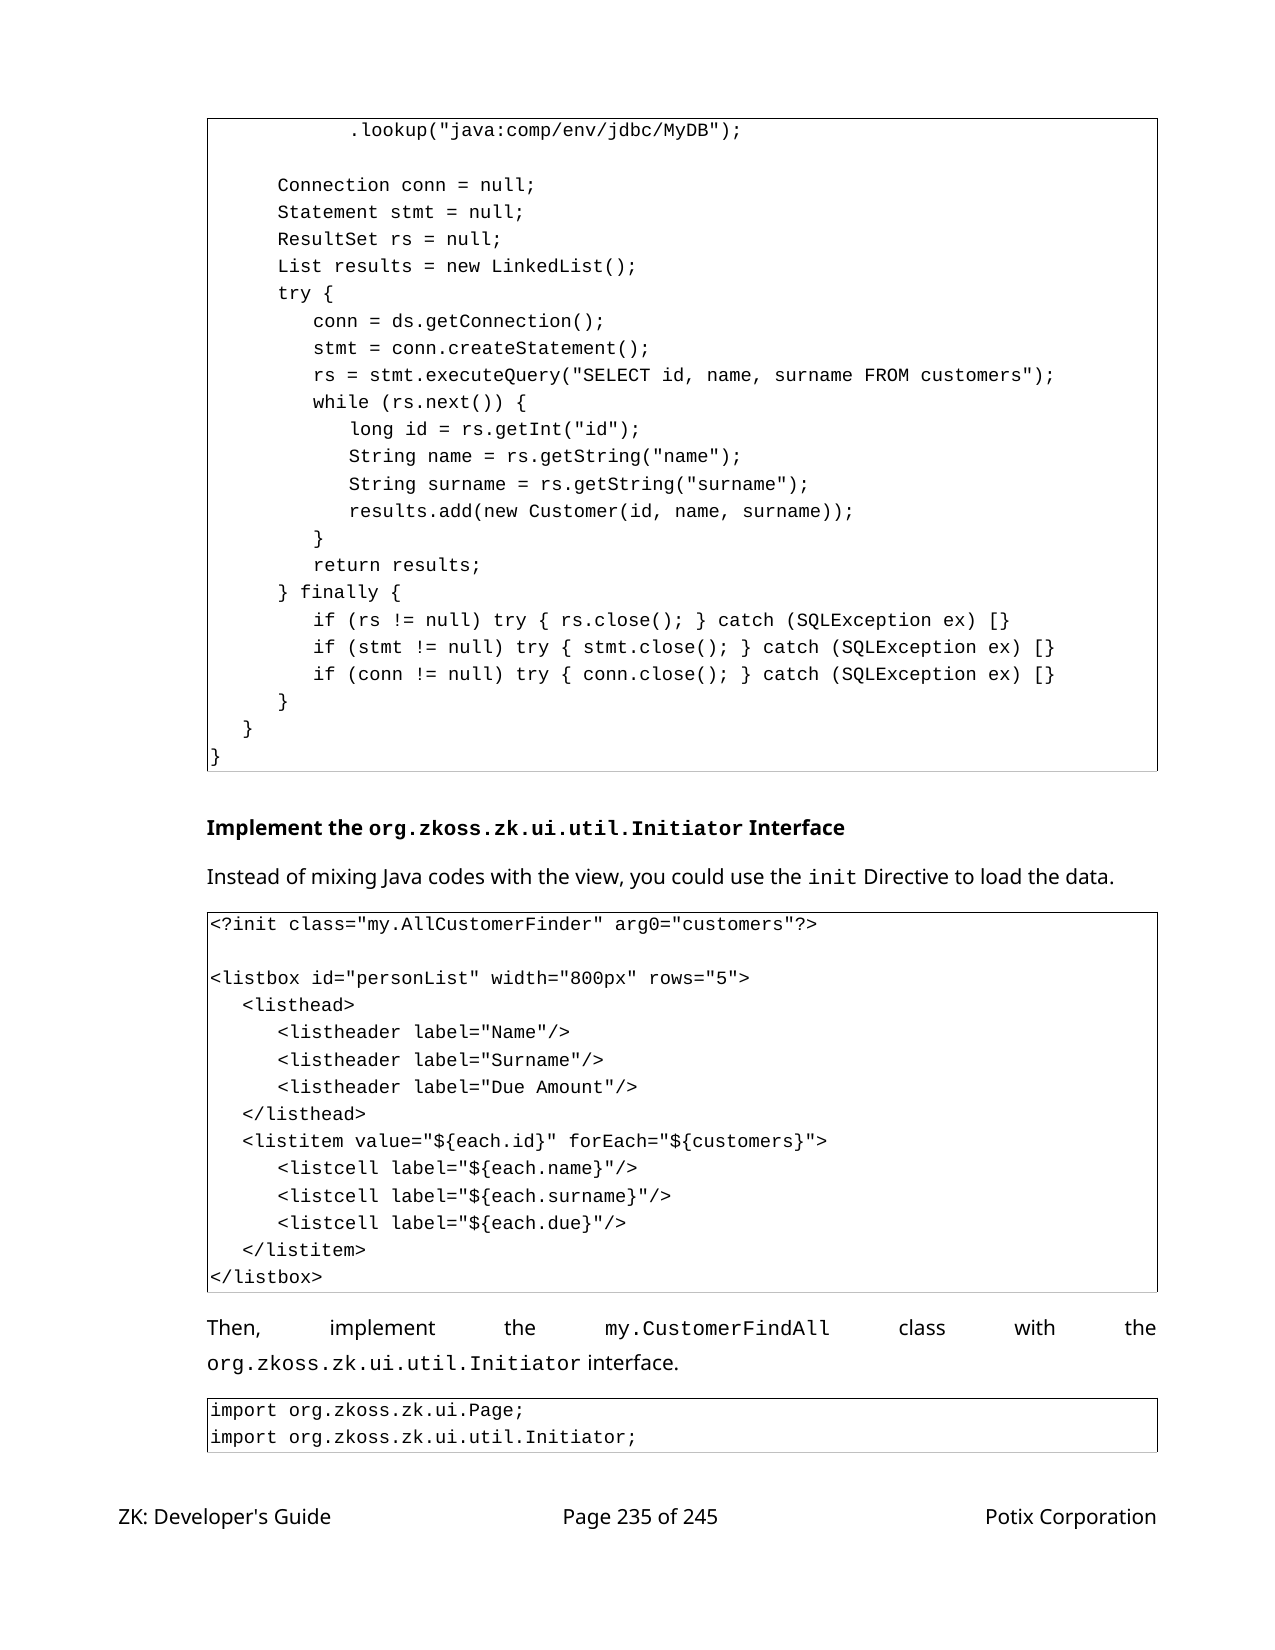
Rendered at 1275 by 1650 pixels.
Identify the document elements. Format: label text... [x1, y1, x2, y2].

text import org.zkoss.zk.ui.util.Initiator; [208, 1425, 1157, 1452]
text while (rs.next()) { [208, 390, 1157, 414]
text rs = stmt.executeQuery("SELECT id, name, surname FROM customers"); [208, 363, 1157, 387]
text <listheader label="Due Amount"/> [208, 1075, 1157, 1099]
text <listitem value="${each.id}" forEach="${customers}"> [208, 1129, 1157, 1153]
text <listheader label="Surname"/> [208, 1047, 1157, 1072]
text <listcell label="${each.name}"/> [208, 1156, 1157, 1181]
text <listcell label="${each.surname}"/> [208, 1183, 1157, 1208]
text <listbox id="personList" width="800px" rows="5"> [208, 966, 1157, 990]
text import org.zkoss.zk.ui.Page; [208, 1399, 1157, 1422]
text </listhead> [208, 1102, 1157, 1126]
text ResultSet rs = null; [208, 227, 1157, 251]
text } [208, 526, 1157, 550]
text conn = ds.getConnection(); [208, 308, 1157, 333]
text if (conn != null) try { conn.close(); } catch (SQLException ex) [} [208, 662, 1157, 686]
text <?init class="my.AllCustomerFinder" arg0="customers"?> [208, 913, 1157, 936]
text <listcell label="${each.due}"/> [208, 1211, 1157, 1235]
text long id = rs.getInt("id"); [208, 417, 1157, 441]
text } [208, 743, 1157, 771]
text <listhead> [208, 993, 1157, 1017]
text Instead of mixing Java codes with the view, you could use the init Directive to load the data. [207, 862, 1157, 891]
text } [208, 716, 1157, 741]
text } [208, 689, 1157, 713]
text } finally { [208, 580, 1157, 604]
text <listheader label="Name"/> [208, 1020, 1157, 1044]
text Statement stmt = null; [208, 200, 1157, 224]
text Connection conn = null; [208, 172, 1157, 197]
text return results; [208, 553, 1157, 577]
text String surname = rs.getString("surname"); [208, 472, 1157, 496]
text .lookup("java:comp/env/jdbc/MyDB"); [208, 119, 1157, 142]
text stmt = conn.createStatement(); [208, 336, 1157, 360]
text if (rs != null) try { rs.close(); } catch (SQLException ex) [} [208, 607, 1157, 632]
text if (stmt != null) try { stmt.close(); } catch (SQLException ex) [} [208, 635, 1157, 659]
text try { [208, 281, 1157, 306]
text </listbox> [208, 1265, 1157, 1292]
text Then, implement the my.CustomerFindAll class with the org.zkoss.zk.ui.util.Initiator interface. [207, 1313, 1157, 1377]
text String name = rs.getString("name"); [208, 444, 1157, 469]
text </listitem> [208, 1238, 1157, 1262]
subtitle Implement the org.zkoss.zk.ui.util.Initiator Interface [207, 813, 1157, 842]
text List results = new LinkedList(); [208, 254, 1157, 278]
text results.add(new Customer(id, name, surname)); [208, 499, 1157, 523]
